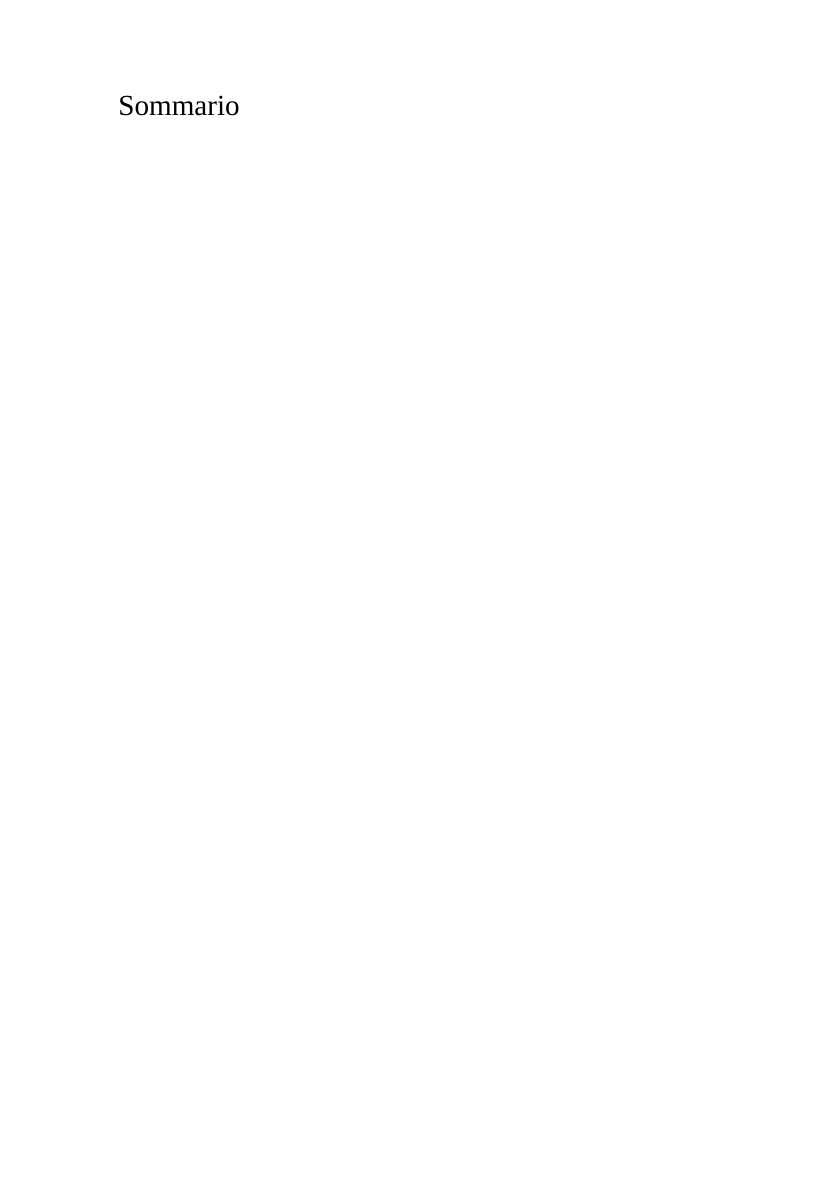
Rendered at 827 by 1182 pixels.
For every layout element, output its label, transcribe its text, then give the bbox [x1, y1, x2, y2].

text Sommario [88, 88, 738, 122]
